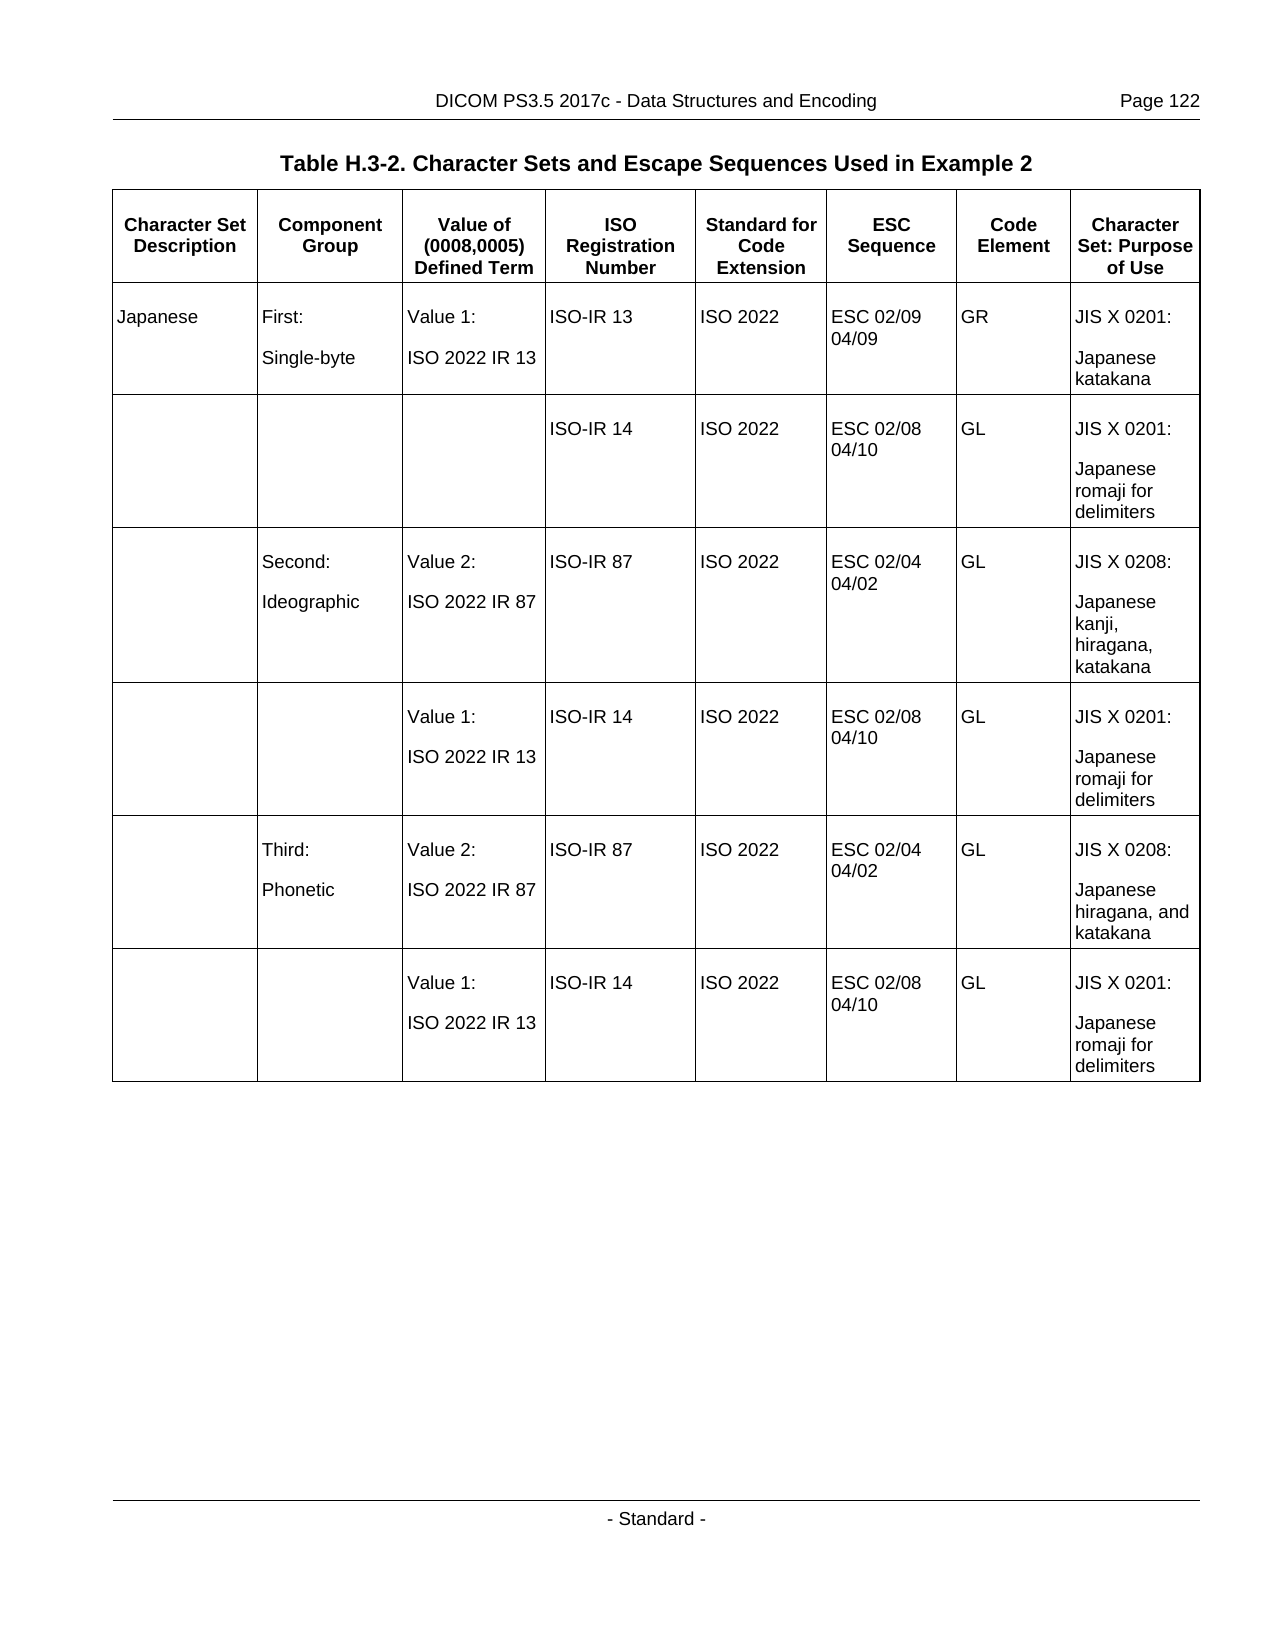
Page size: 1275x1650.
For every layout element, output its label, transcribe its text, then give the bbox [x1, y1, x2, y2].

table_cell Third: Phonetic [258, 816, 402, 948]
table_header Component Group [258, 190, 402, 282]
table_cell ESC 02/04 04/02 [827, 528, 956, 682]
table_cell ISO-IR 14 [546, 395, 695, 527]
table_cell ESC 02/08 04/10 [827, 949, 956, 1081]
table_cell GL [957, 683, 1070, 815]
table_cell ISO-IR 14 [546, 683, 695, 815]
table_cell [258, 683, 402, 815]
table_cell JIS X 0201: Japanese romaji for delimiters [1071, 949, 1199, 1081]
table_cell JIS X 0201: Japanese romaji for delimiters [1071, 683, 1199, 815]
table_cell ISO-IR 87 [546, 528, 695, 682]
table_cell ISO 2022 [696, 395, 826, 527]
table_header Standard for Code Extension [696, 190, 826, 282]
table_cell ESC 02/08 04/10 [827, 683, 956, 815]
table_cell [113, 816, 257, 948]
table_cell Value 1: ISO 2022 IR 13 [403, 683, 545, 815]
table_cell ISO 2022 [696, 283, 826, 394]
table_cell GL [957, 528, 1070, 682]
table_cell [403, 395, 545, 527]
table_cell ESC 02/08 04/10 [827, 395, 956, 527]
table_header ISO Registration Number [546, 190, 695, 282]
table_cell ISO 2022 [696, 949, 826, 1081]
table_cell Value 1: ISO 2022 IR 13 [403, 283, 545, 394]
table_cell GL [957, 816, 1070, 948]
table_cell ISO 2022 [696, 816, 826, 948]
table_cell [258, 949, 402, 1081]
table_cell First: Single-byte [258, 283, 402, 394]
table_cell Value 2: ISO 2022 IR 87 [403, 528, 545, 682]
table_cell ESC 02/09 04/09 [827, 283, 956, 394]
table_cell ESC 02/04 04/02 [827, 816, 956, 948]
table_cell [113, 528, 257, 682]
table_header Code Element [957, 190, 1070, 282]
table_cell [113, 683, 257, 815]
table_header Character Set Description [113, 190, 257, 282]
table_header ESC Sequence [827, 190, 956, 282]
table_cell ISO-IR 14 [546, 949, 695, 1081]
table_cell ISO-IR 87 [546, 816, 695, 948]
table_cell [113, 395, 257, 527]
table_cell ISO 2022 [696, 528, 826, 682]
table_cell GL [957, 395, 1070, 527]
text Table H.3-2. Character Sets and Escape Sequences Used in Example 2 [112, 150, 1200, 176]
table_header Value of (0008,0005) Defined Term [403, 190, 545, 282]
table_cell ISO-IR 13 [546, 283, 695, 394]
table_cell JIS X 0201: Japanese katakana [1071, 283, 1199, 394]
table_cell GR [957, 283, 1070, 394]
table_cell Second: Ideographic [258, 528, 402, 682]
table_cell Japanese [113, 283, 257, 394]
table_cell JIS X 0201: Japanese romaji for delimiters [1071, 395, 1199, 527]
table_cell JIS X 0208: Japanese kanji, hiragana, katakana [1071, 528, 1199, 682]
table_cell ISO 2022 [696, 683, 826, 815]
table_cell [258, 395, 402, 527]
table_cell [113, 949, 257, 1081]
table_cell Value 1: ISO 2022 IR 13 [403, 949, 545, 1081]
table_header Character Set: Purpose of Use [1071, 190, 1199, 282]
table_cell Value 2: ISO 2022 IR 87 [403, 816, 545, 948]
table_cell JIS X 0208: Japanese hiragana, and katakana [1071, 816, 1199, 948]
table_cell GL [957, 949, 1070, 1081]
